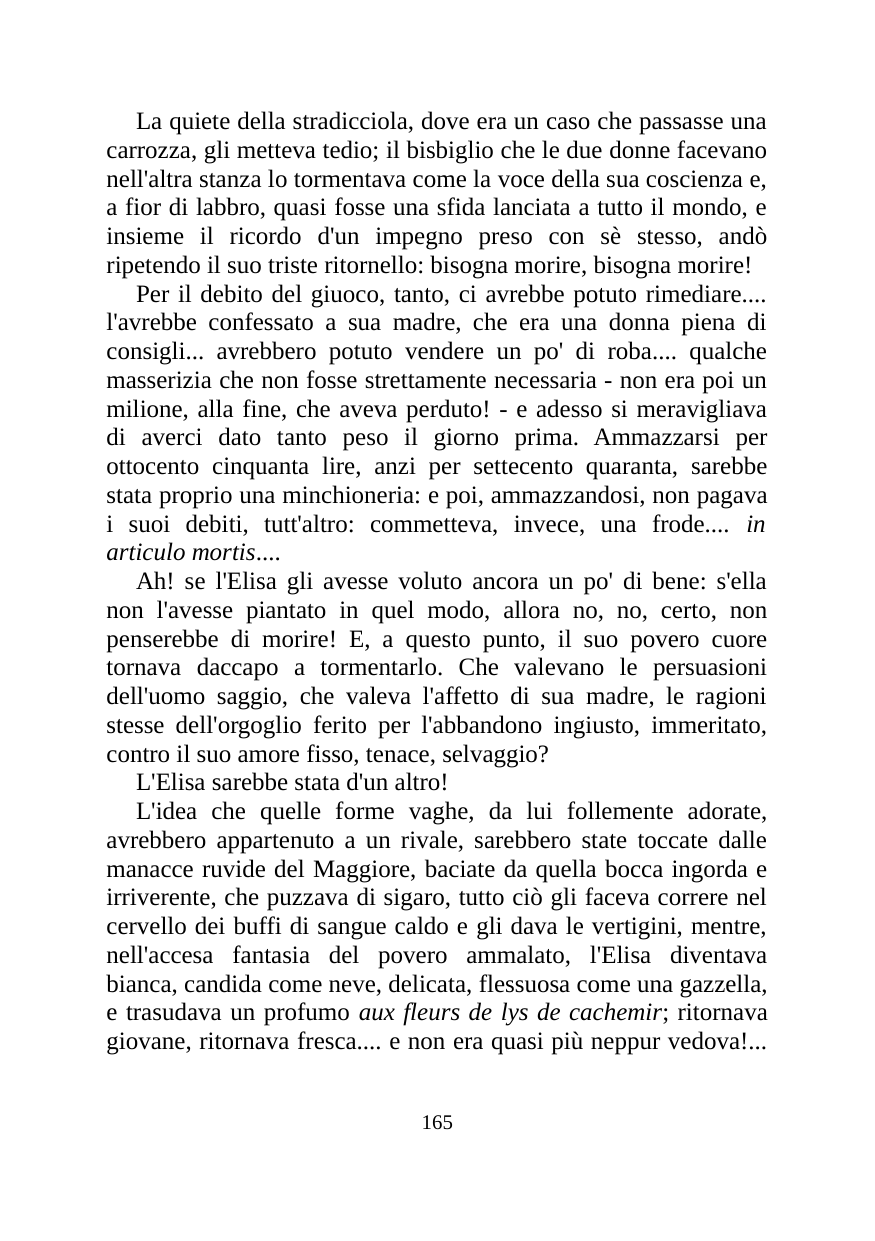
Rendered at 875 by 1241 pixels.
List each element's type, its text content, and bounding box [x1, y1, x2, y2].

text Ah! se l'Elisa gli avesse voluto ancora un po' di bene: s'ella non l'avesse piantato in quel modo, allora no, no, certo, non penserebbe di morire! E, a questo punto, il suo povero cuore tornava daccapo a tormentarlo. Che valevano le persuasioni dell'uomo saggio, che valeva l'affetto di sua madre, le ragioni stesse dell'orgoglio ferito per l'abbandono ingiusto, immeritato, contro il suo amore fisso, tenace, selvaggio? [106, 566, 768, 767]
text L'Elisa sarebbe stata d'un altro! [106, 767, 768, 796]
text La quiete della stradicciola, dove era un caso che passasse una carrozza, gli metteva tedio; il bisbiglio che le due donne facevano nell'altra stanza lo tormentava come la voce della sua coscienza e, a fior di labbro, quasi fosse una sfida lanciata a tutto il mondo, e insieme il ricordo d'un impegno preso con sè stesso, andò ripetendo il suo triste ritornello: bisogna morire, bisogna morire! [106, 106, 768, 279]
text L'idea che quelle forme vaghe, da lui follemente adorate, avrebbero appartenuto a un rivale, sarebbero state toccate dalle manacce ruvide del Maggiore, baciate da quella bocca ingorda e irriverente, che puzzava di sigaro, tutto ciò gli faceva correre nel cervello dei buffi di sangue caldo e gli dava le vertigini, mentre, nell'accesa fantasia del povero ammalato, l'Elisa diventava bianca, candida come neve, delicata, flessuosa come una gazzella, e trasudava un profumo aux fleurs de lys de cachemir; ritornava giovane, ritornava fresca.... e non era quasi più neppur vedova!... [106, 796, 768, 1055]
text Per il debito del giuoco, tanto, ci avrebbe potuto rimediare.... l'avrebbe confessato a sua madre, che era una donna piena di consigli... avrebbero potuto vendere un po' di roba.... qualche masserizia che non fosse strettamente necessaria - non era poi un milione, alla fine, che aveva perduto! - e adesso si meravigliava di averci dato tanto peso il giorno prima. Ammazzarsi per ottocento cinquanta lire, anzi per settecento quaranta, sarebbe stata proprio una minchioneria: e poi, ammazzandosi, non pagava i suoi debiti, tutt'altro: commetteva, invece, una frode.... in articulo mortis.... [106, 279, 768, 566]
